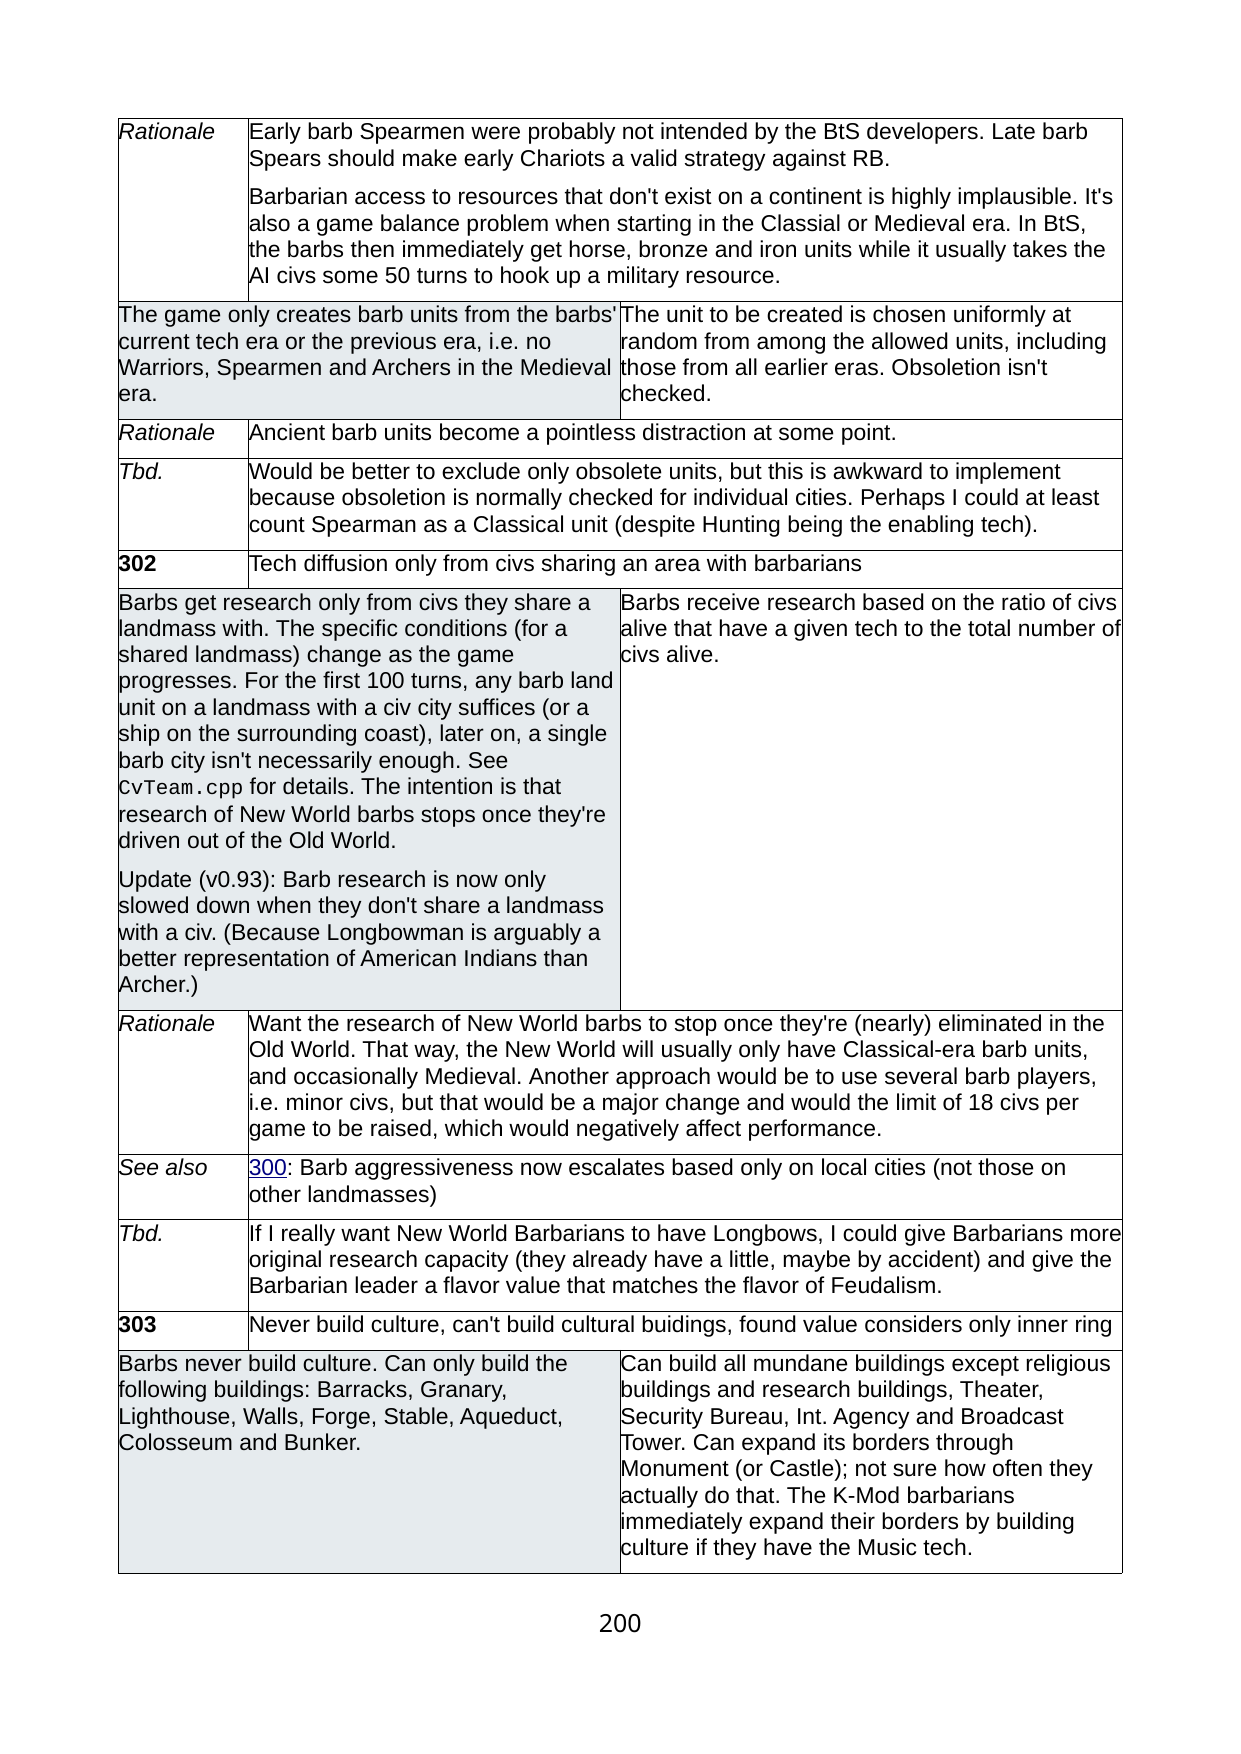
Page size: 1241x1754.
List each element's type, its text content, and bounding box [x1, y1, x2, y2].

table_cell Would be better to exclude only obsolete units, but this is awkward to implement because obsoletion is normally checked for individual cities. Perhaps I could at least count Spearman as a Classical unit (despite Hunting being the enabling tech). [249, 459, 1122, 549]
table_cell 303 [119, 1312, 248, 1350]
table_cell Want the research of New World barbs to stop once they're (nearly) eliminated in the Old World. That way, the New World will usually only have Classical-era barb units, and occasionally Medieval. Another approach would be to use several barb players, i.e. minor civs, but that would be a major change and would the limit of 18 civs per game to be raised, which would negatively affect performance. [249, 1011, 1122, 1154]
table_cell If I really want New World Barbarians to have Longbows, I could give Barbarians more original research capacity (they already have a little, maybe by accident) and give the Barbarian leader a flavor value that matches the flavor of Feudalism. [249, 1220, 1122, 1311]
table_cell Barbs receive research based on the ratio of civs alive that have a given tech to the total number of civs alive. [621, 589, 1122, 1010]
table_cell Tech diffusion only from civs sharing an area with barbarians [249, 551, 1122, 588]
table_cell Rationale [119, 1011, 248, 1154]
table_cell Early barb Spearmen were probably not intended by the BtS developers. Late barb Spears should make early Chariots a valid strategy against RB. Barbarian access to resources that don't exist on a continent is highly implausible. It's also a game balance problem when starting in the Classial or Medieval era. In BtS, the barbs then immediately get horse, bronze and iron units while it usually takes the AI civs some 50 turns to hook up a military resource. [249, 119, 1122, 301]
table_cell Rationale [119, 119, 248, 301]
table_cell 300: Barb aggressiveness now escalates based only on local cities (not those on other landmasses) [249, 1155, 1122, 1219]
table_cell Tbd. [119, 1220, 248, 1311]
table_cell See also [119, 1155, 248, 1219]
table_cell Can build all mundane buildings except religious buildings and research buildings, Theater, Security Bureau, Int. Agency and Broadcast Tower. Can expand its borders through Monument (or Castle); not sure how often they actually do that. The K-Mod barbarians immediately expand their borders by building culture if they have the Music tech. [621, 1351, 1122, 1573]
table_cell Barbs never build culture. Can only build the following buildings: Barracks, Granary, Lighthouse, Walls, Forge, Stable, Aqueduct, Colosseum and Bunker. [119, 1351, 620, 1573]
table_cell The game only creates barb units from the barbs' current tech era or the previous era, i.e. no Warriors, Spearmen and Archers in the Medieval era. [119, 302, 620, 419]
table_cell Never build culture, can't build cultural buidings, found value considers only inner ring [249, 1312, 1122, 1350]
table_cell Barbs get research only from civs they share a landmass with. The specific conditions (for a shared landmass) change as the game progresses. For the first 100 turns, any barb land unit on a landmass with a civ city suffices (or a ship on the surrounding coast), later on, a single barb city isn't necessarily enough. See CvTeam.cpp for details. The intention is that research of New World barbs stops once they're driven out of the Old World. Update (v0.93): Barb research is now only slowed down when they don't share a landmass with a civ. (Because Longbowman is arguably a better representation of American Indians than Archer.) [119, 589, 620, 1010]
table_cell The unit to be created is chosen uniformly at random from among the allowed units, including those from all earlier eras. Obsoletion isn't checked. [621, 302, 1122, 419]
table_cell Ancient barb units become a pointless distraction at some point. [249, 420, 1122, 458]
table_cell 302 [119, 551, 248, 588]
table_cell Rationale [119, 420, 248, 458]
table_cell Tbd. [119, 459, 248, 549]
